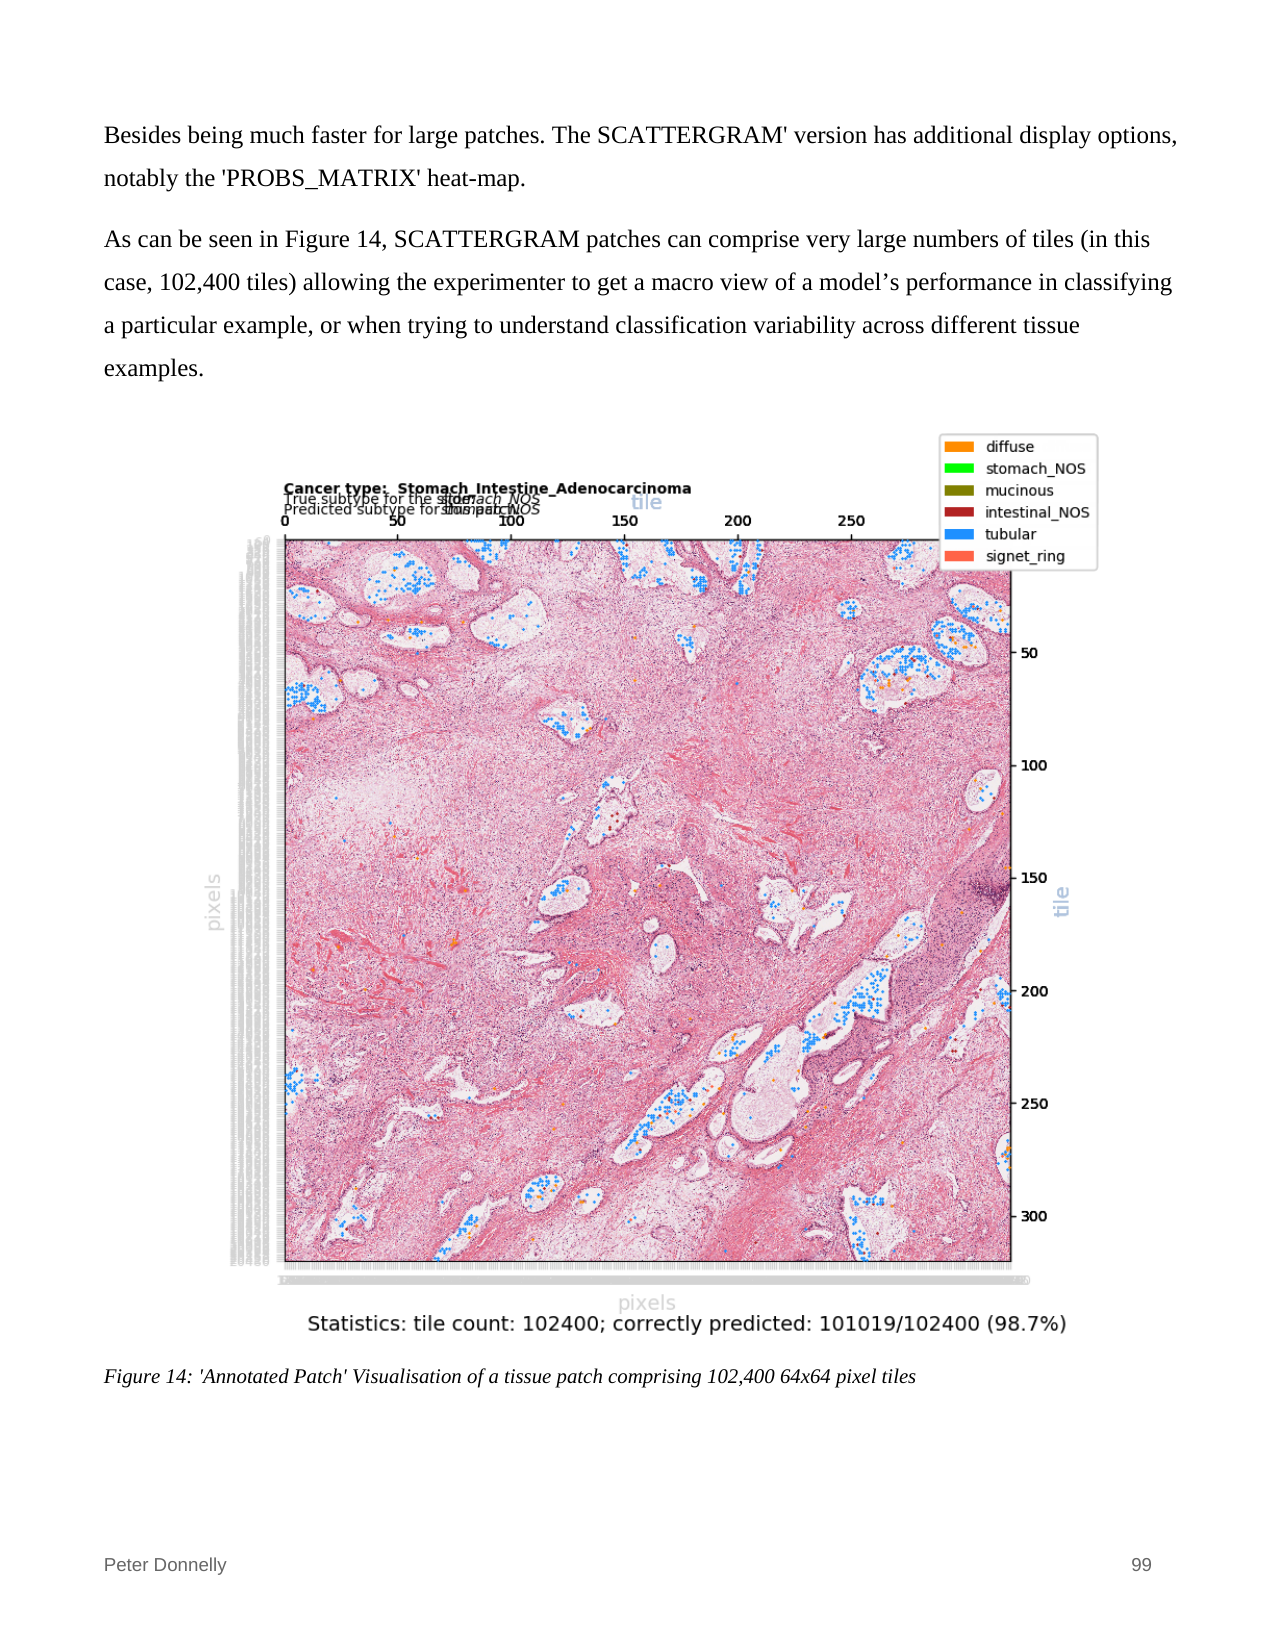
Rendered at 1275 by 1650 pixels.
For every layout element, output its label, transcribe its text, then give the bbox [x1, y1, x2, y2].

picture [167, 427, 1104, 1364]
text Besides being much faster for large patches. The SCATTERGRAM' version has additional display options, notably the 'PROBS_MATRIX' heat-map. [103, 120, 1181, 192]
text Figure 14: 'Annotated Patch' Visualisation of a tissue patch comprising 102,400 64x64 pixel tiles [103, 511, 1040, 1388]
text As can be seen in Figure 14, SCATTERGRAM patches can comprise very large numbers of tiles (in this case, 102,400 tiles) allowing the experimenter to get a macro view of a model’s performance in classifying a particular example, or when trying to understand classification variability across different tissue examples. [103, 224, 1181, 382]
